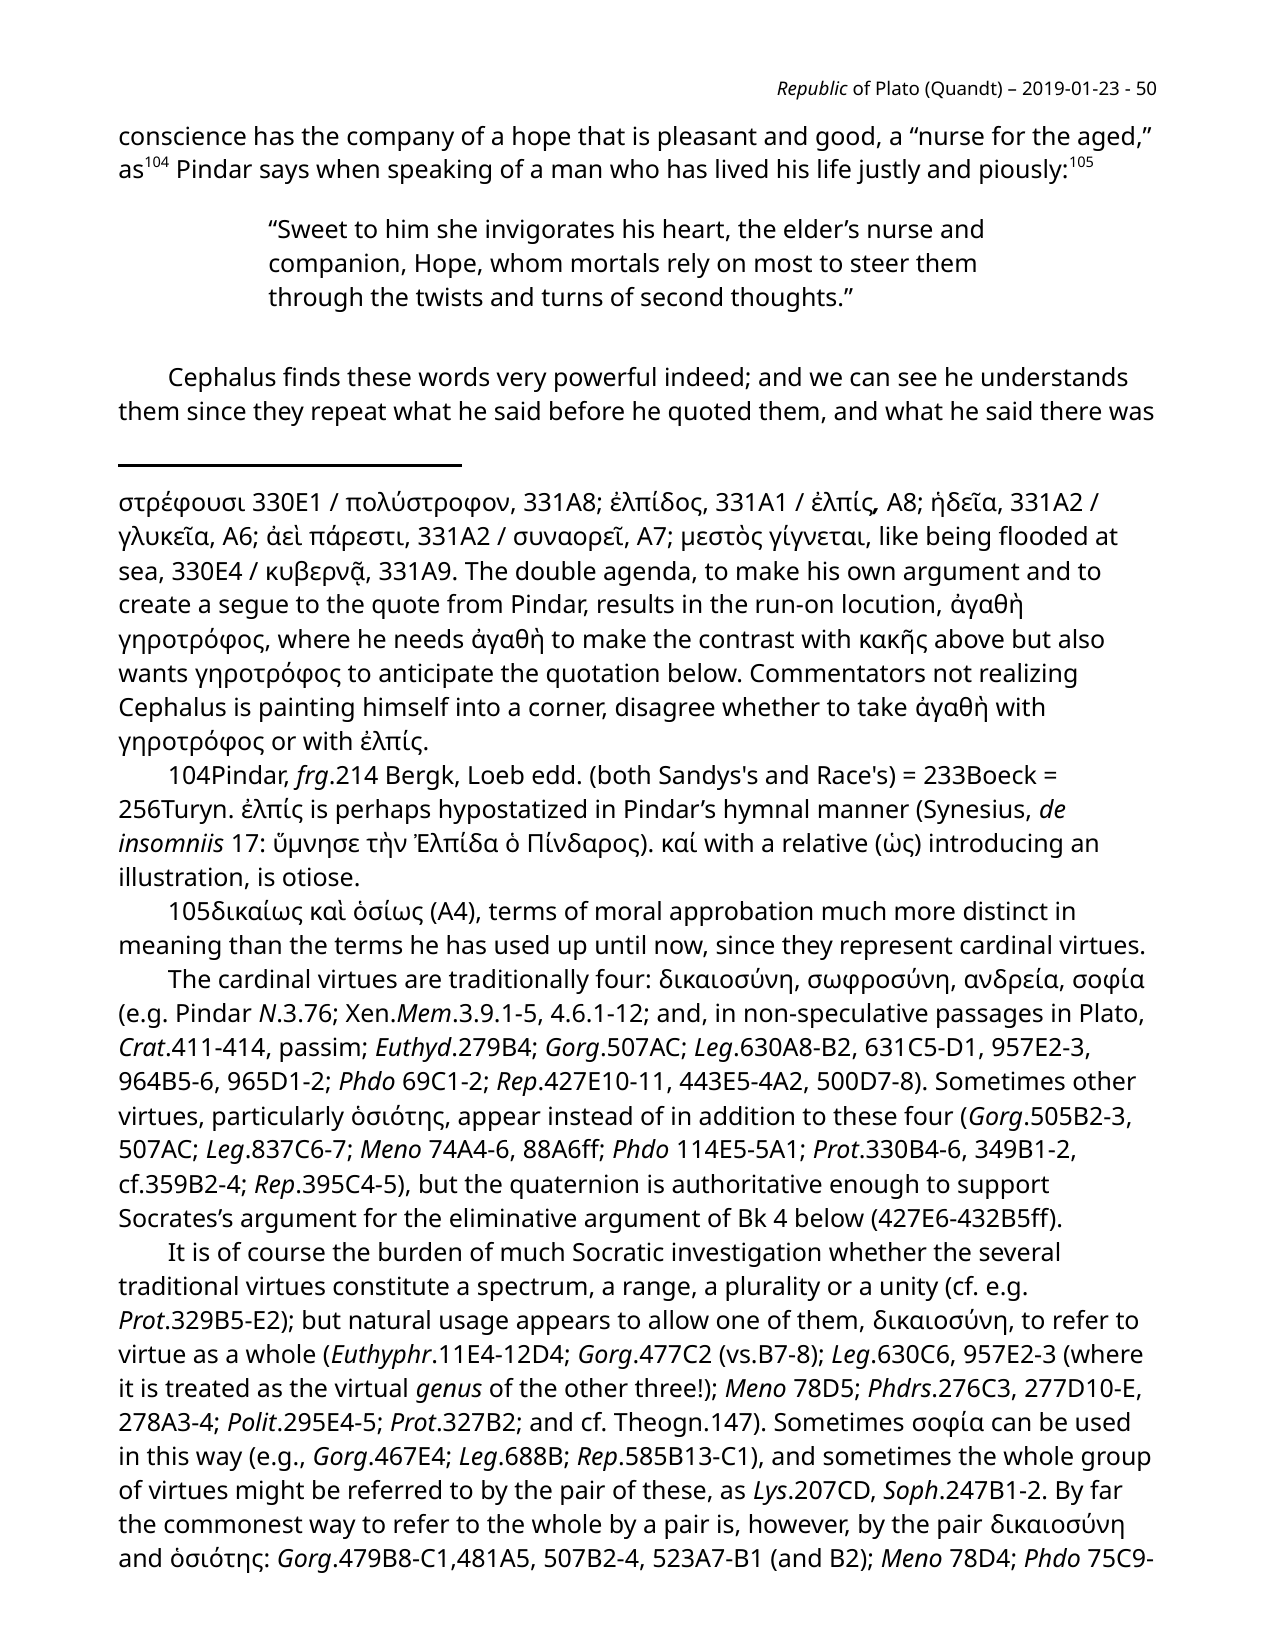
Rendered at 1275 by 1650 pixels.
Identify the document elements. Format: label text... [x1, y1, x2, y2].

text The cardinal virtues are traditionally four: δικαιοσύνη, σωφροσύνη, ανδρεία, σοφία (e.g. Pindar N.3.76; Xen.Mem.3.9.1-5, 4.6.1-12; and, in non-speculative passages in Plato, Crat.411-414, passim; Euthyd.279B4; Gorg.507AC; Leg.630A8-B2, 631C5-D1, 957E2-3, 964B5-6, 965D1-2; Phdo 69C1-2; Rep.427E10-11, 443E5-4A2, 500D7-8). Sometimes other virtues, particularly ὁσιότης, appear instead of in addition to these four (Gorg.505B2-3, 507AC; Leg.837C6-7; Meno 74A4-6, 88A6ff; Phdo 114E5-5A1; Prot.330B4-6, 349B1-2, cf.359B2-4; Rep.395C4-5), but the quaternion is authoritative enough to support Socrates’s argument for the eliminative argument of Bk 4 below (427E6-432B5ff). [118, 962, 1157, 1234]
text δικαίως καὶ ὁσίως (A4), terms of moral approbation much more distinct in meaning than the terms he has used up until now, since they represent cardinal virtues. [118, 894, 1157, 962]
text μετὰ κακῆς ἐλπίδος (331A1), poetic: cf. συναορεῖ, 331A7. Cephalus is, and has been, working his language into the idiom of the Pindaric passage he is about to quote: στρέφουσι 330E1 / πολύστροφον, 331A8; ἐλπίδος, 331A1 / ἐλπίς, A8; ἡδεῖα, 331A2 / γλυκεῖα, A6; ἀεὶ πάρεστι, 331A2 / συναορεῖ, A7; μεστὸς γίγνεται, like being flooded at sea, 330E4 / κυβερνᾷ, 331A9. The double agenda, to make his own argument and to create a segue to the quote from Pindar, results in the run-on locution, ἀγαθὴ γηροτρόφος, where he needs ἀγαθὴ to make the contrast with κακῆς above but also wants γηροτρόφος to anticipate the quotation below. Commentators not realizing Cephalus is painting himself into a corner, disagree whether to take ἀγαθὴ with γηροτρόφος or with ἐλπίς. [118, 485, 1157, 757]
text This question unleashes as long an answer as his first question did. Again Cephalus begins by contrasting his own outlook with that of others, but this time the tone is rueful rather than proud. “Let me tell you, Socrates, when a man gets nearer to thinking he’s going to die he’s visited by a fear and concern about things that never bothered him before. At first there were those well known stories about what awaits us in Hades, how we pay the penalty there for our injustices here. The stories had always seemed so ridiculous, but now they torture his soul: Are they true after all? The result is that a person, whether from the weakness of old age or because now that he’s nearer death he has caught a glimpse of what’s to come—be that as it may-- the person finds himself beset with uncertainty and fear, and from that moment on he is always going over his accounts and figuring out whether he has indeed done anybody an injustice. A man who thereupon discovers lurking in himself many such acts that he has done bolts up from his sleep, as children do, sweating in fear, and passes his conscious life with hope forlorn as his constant companion. But a man who has (331) a clear conscience has the company of a hope that is pleasant and good, a “nurse for the aged,” as Pindar says when speaking of a man who has lived his life justly and piously: [118, 118, 1157, 186]
text It is of course the burden of much Socratic investigation whether the several traditional virtues constitute a spectrum, a range, a plurality or a unity (cf. e.g. Prot.329B5-E2); but natural usage appears to allow one of them, δικαιοσύνη, to refer to virtue as a whole (Euthyphr.11E4-12D4; Gorg.477C2 (vs.B7-8); Leg.630C6, 957E2-3 (where it is treated as the virtual genus of the other three!); Meno 78D5; Phdrs.276C3, 277D10-E, 278A3-4; Polit.295E4-5; Prot.327B2; and cf. Theogn.147). Sometimes σοφία can be used in this way (e.g., Gorg.467E4; Leg.688B; Rep.585B13-C1), and sometimes the whole group of virtues might be referred to by the pair of these, as Lys.207CD, Soph.247B1-2. By far the commonest way to refer to the whole by a pair is, however, by the pair δικαιοσύνη and ὁσιότης: Gorg.479B8-C1,481A5, 507B2-4, 523A7-B1 (and B2); Meno 78D4; Phdo 75C9-D2; Phlb.39E10-11; Rep.458D8-E2, 461A4, 463D5, 479A5-8, 496D9-E1, 610B6 (cf.615B7), and cf.391A1-2; Tht.172A1-2 (cf.172B2-3). Cf. also the speech of Protagoras, Prot.322C7 (δίκη καὶ αἰδώς), Hes.WD 192, Tyrt.12.39f (=Theogn.937)], and Theogn. 291-2. This seems to be the function and meaning of Cephalus’s pair in the present text. It means what we mean when we say somebody is “decent and god-fearing,” but if we translate this way Socrates will not so easily be able to pick out δικαιοσύνη at 331C2. [118, 1234, 1157, 1575]
text Pindar, frg.214 Bergk, Loeb edd. (both Sandys's and Race's) = 233Boeck = 256Turyn. ἐλπίς is perhaps hypostatized in Pindar’s hymnal manner (Synesius, de insomniis 17: ὕμνησε τὴν Ἐλπίδα ὁ Πίνδαρος). καί with a relative (ὡς) introducing an illustration, is otiose. [118, 757, 1157, 894]
text “Sweet to him she invigorates his heart, the elder’s nurse and companion, Hope, whom mortals rely on most to steer them through the twists and turns of second thoughts.” [268, 211, 1007, 313]
text Cephalus finds these words very powerful indeed; and we can see he understands them since they repeat what he said before he quoted them, and what he said there was so clearly sincere and heartfelt. Accordingly, he would say that money has its greatest worth in connection with this Hope, not for any and every man but for the good one. To avoid having defrauded a person, even under duress, and to avoid going off to Hades in fear because you still owe a sacrifice to a god or some money to a man, in this connection money can be a very important player. It has many other good uses, but this one is the most useful of all, at least for a man who has his wits about him.” [118, 360, 1157, 428]
